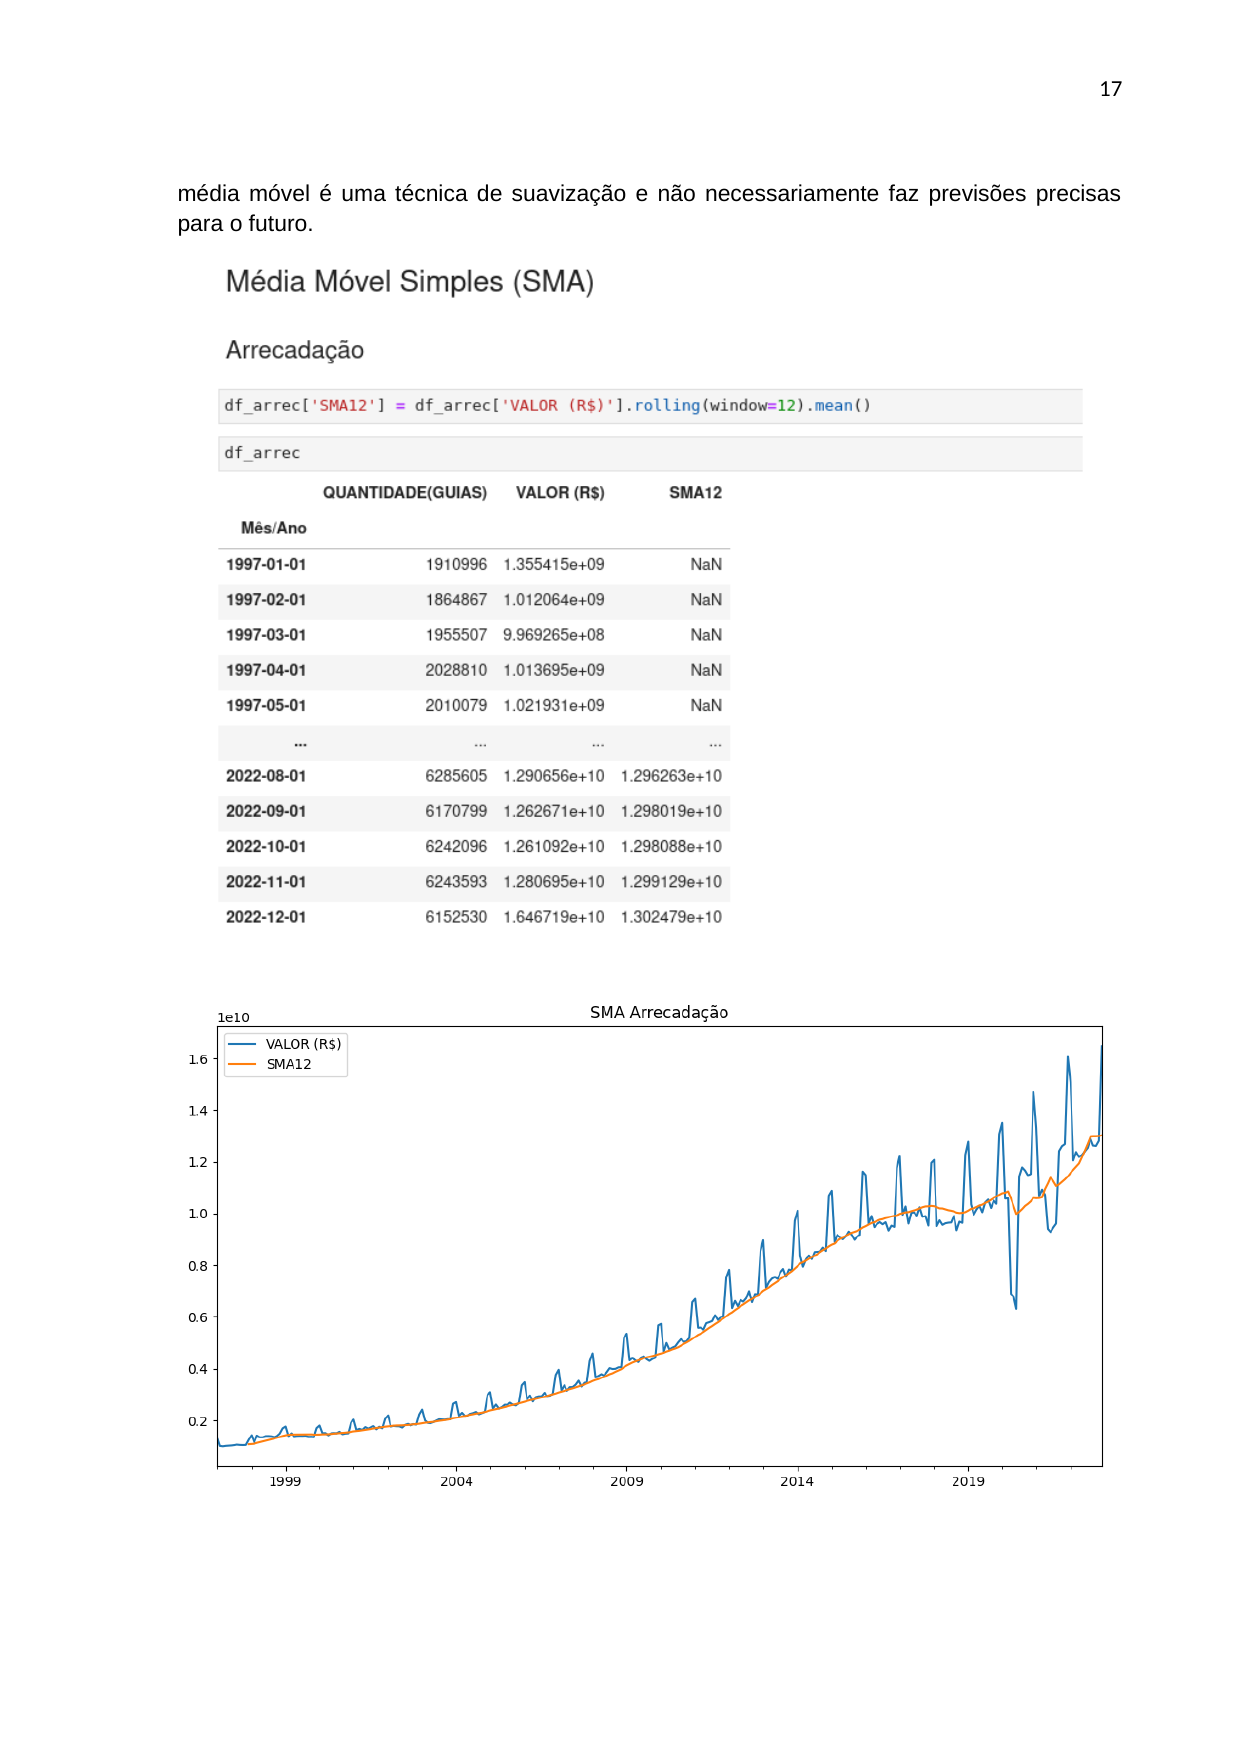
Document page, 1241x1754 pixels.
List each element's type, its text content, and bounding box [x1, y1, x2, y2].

picture [216, 254, 1083, 947]
picture [177, 995, 1109, 1498]
text média móvel é uma técnica de suavização e não necessariamente faz previsões precisas para o futuro. [177, 179, 1122, 236]
